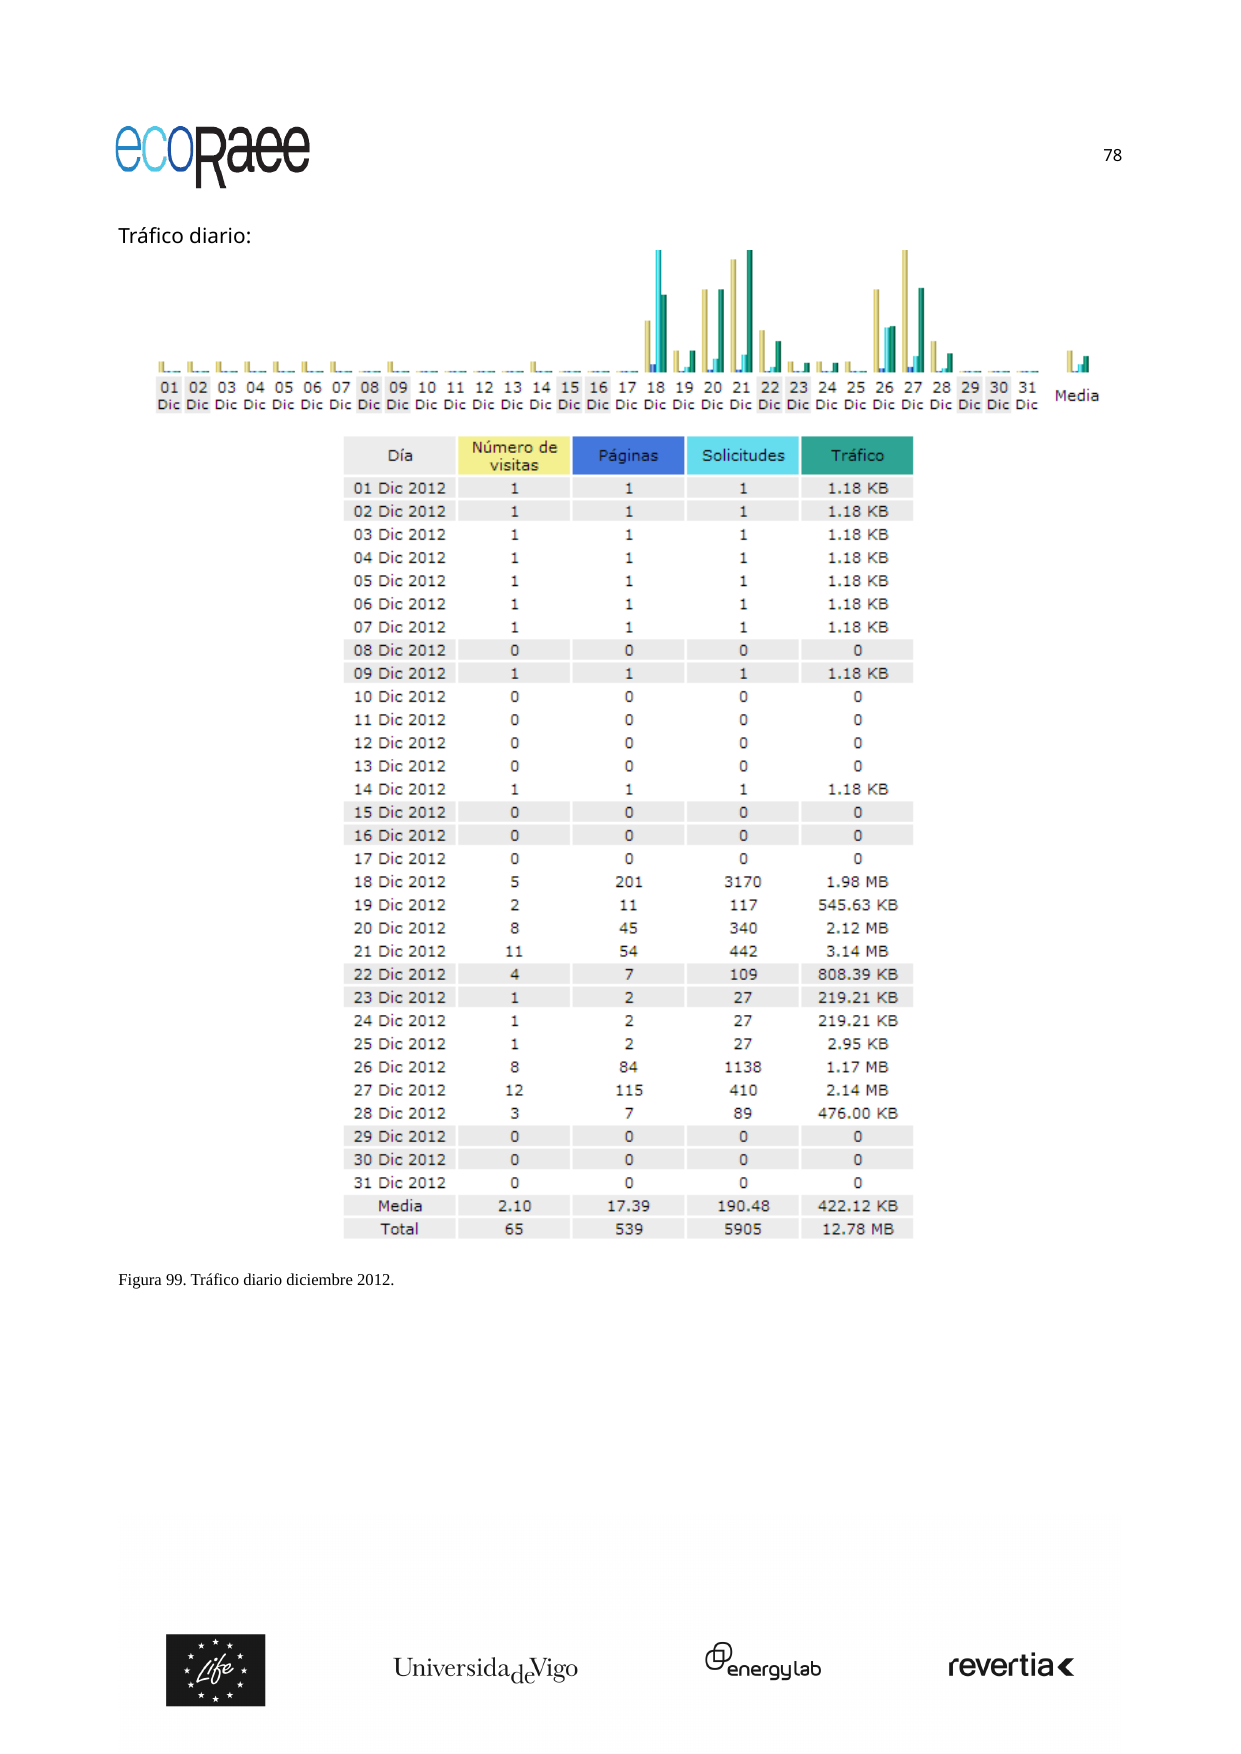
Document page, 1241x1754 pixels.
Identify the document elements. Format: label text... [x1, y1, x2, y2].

picture [114, 124, 311, 190]
picture [118, 250, 1123, 1251]
text Figura 99. Tráfico diario diciembre 2012. [118, 1270, 1122, 1289]
picture [118, 1514, 1123, 1754]
text Tráfico diario: [118, 221, 1122, 250]
